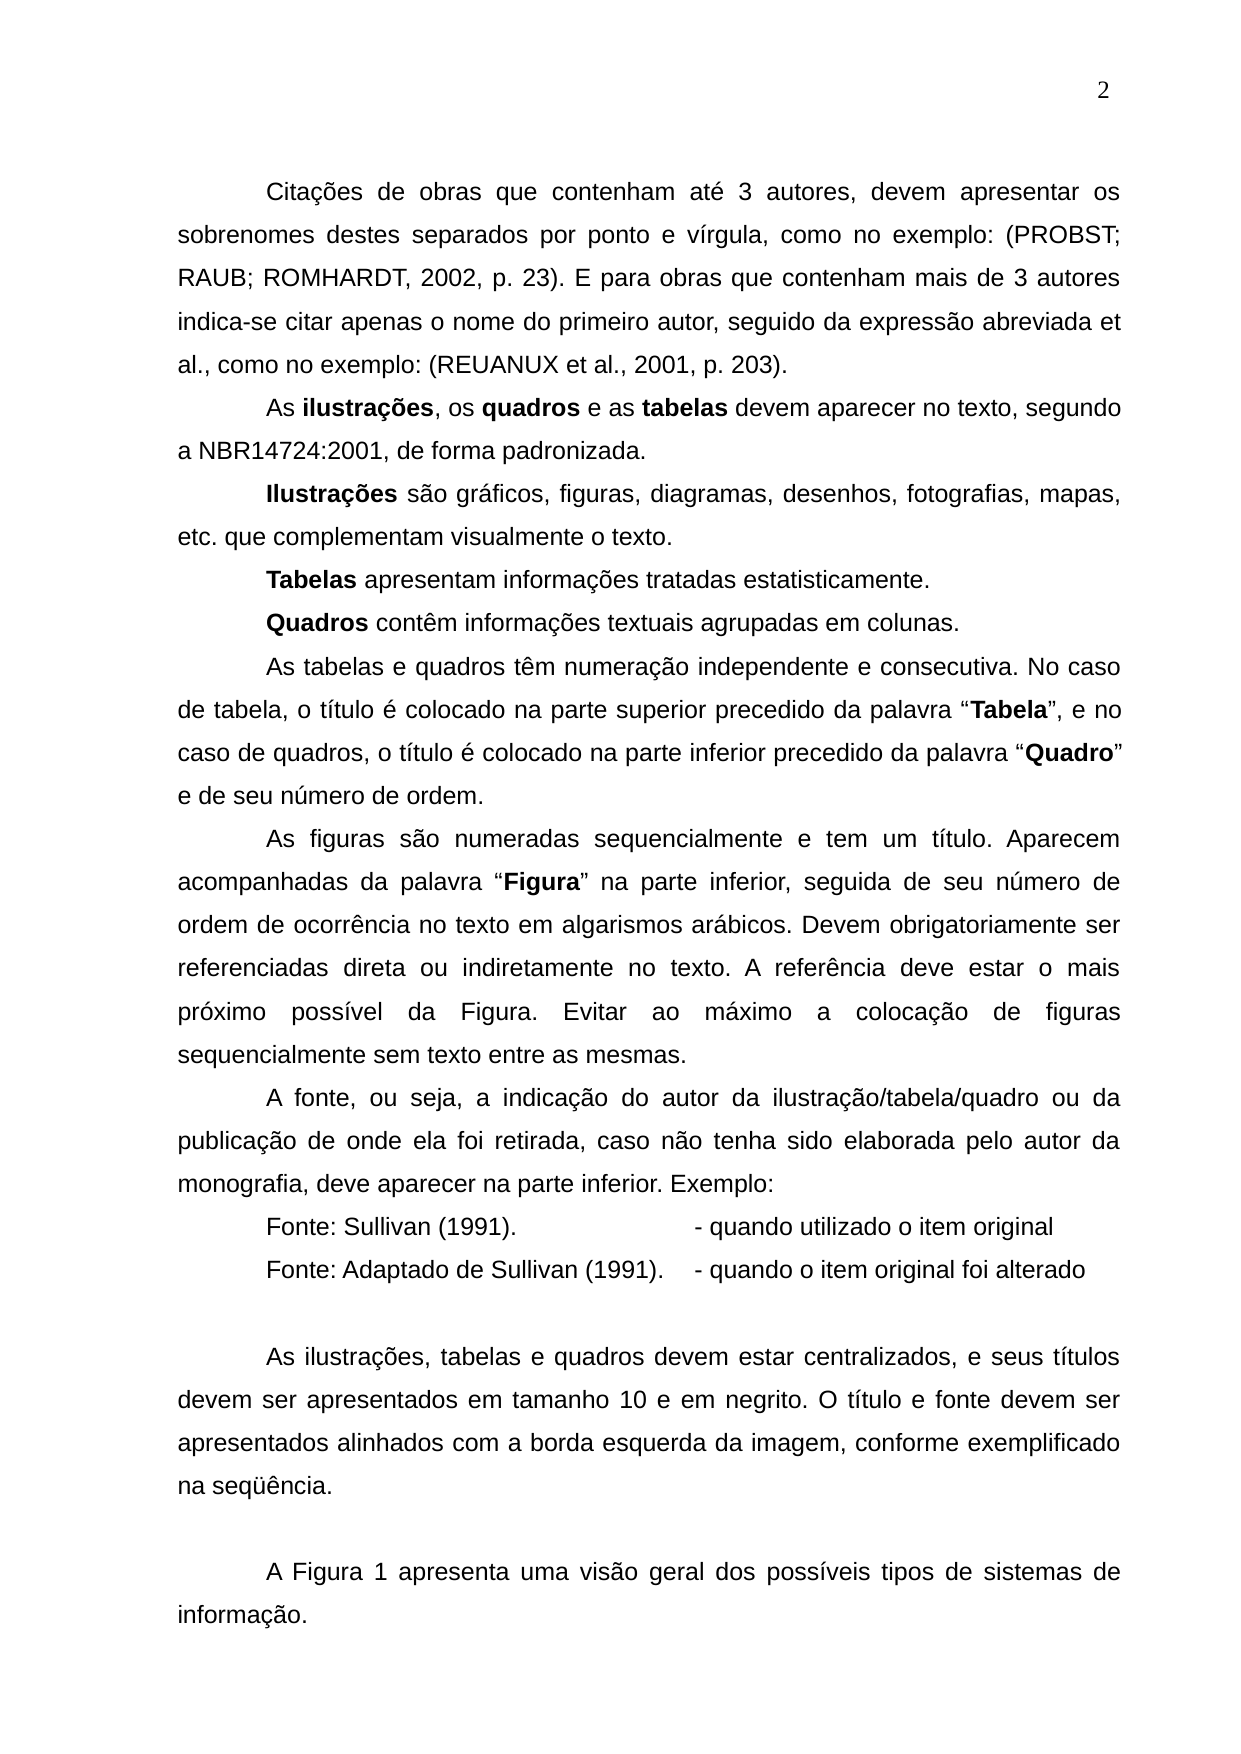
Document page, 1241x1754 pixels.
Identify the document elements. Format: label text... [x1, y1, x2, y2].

text Fonte: Adaptado de Sullivan (1991). - quando o item original foi alterado [177, 1255, 1122, 1284]
text A Figura 1 apresenta uma visão geral dos possíveis tipos de sistemas de informação. [177, 1557, 1122, 1629]
text As figuras são numeradas sequencialmente e tem um título. Aparecem acompanhadas da palavra “Figura” na parte inferior, seguida de seu número de ordem de ocorrência no texto em algarismos arábicos. Devem obrigatoriamente ser referenciadas direta ou indiretamente no texto. A referência deve estar o mais próximo possível da Figura. Evitar ao máximo a colocação de figuras sequencialmente sem texto entre as mesmas. [177, 824, 1122, 1068]
text As tabelas e quadros têm numeração independente e consecutiva. No caso de tabela, o título é colocado na parte superior precedido da palavra “Tabela”, e no caso de quadros, o título é colocado na parte inferior precedido da palavra “Quadro” e de seu número de ordem. [177, 652, 1122, 810]
text Quadros contêm informações textuais agrupadas em colunas. [177, 608, 1122, 637]
text Citações de obras que contenham até 3 autores, devem apresentar os sobrenomes destes separados por ponto e vírgula, como no exemplo: (PROBST; RAUB; ROMHARDT, 2002, p. 23). E para obras que contenham mais de 3 autores indica-se citar apenas o nome do primeiro autor, seguido da expressão abreviada et al., como no exemplo: (REUANUX et al., 2001, p. 203). [177, 177, 1122, 378]
text As ilustrações, tabelas e quadros devem estar centralizados, e seus títulos devem ser apresentados em tamanho 10 e em negrito. O título e fonte devem ser apresentados alinhados com a borda esquerda da imagem, conforme exemplificado na seqüência. [177, 1342, 1122, 1500]
text Tabelas apresentam informações tratadas estatisticamente. [177, 565, 1122, 594]
text Fonte: Sullivan (1991). - quando utilizado o item original [177, 1212, 1122, 1241]
text As ilustrações, os quadros e as tabelas devem aparecer no texto, segundo a NBR14724:2001, de forma padronizada. [177, 393, 1122, 465]
text A fonte, ou seja, a indicação do autor da ilustração/tabela/quadro ou da publicação de onde ela foi retirada, caso não tenha sido elaborada pelo autor da monografia, deve aparecer na parte inferior. Exemplo: [177, 1083, 1122, 1198]
text Ilustrações são gráficos, figuras, diagramas, desenhos, fotografias, mapas, etc. que complementam visualmente o texto. [177, 479, 1122, 551]
